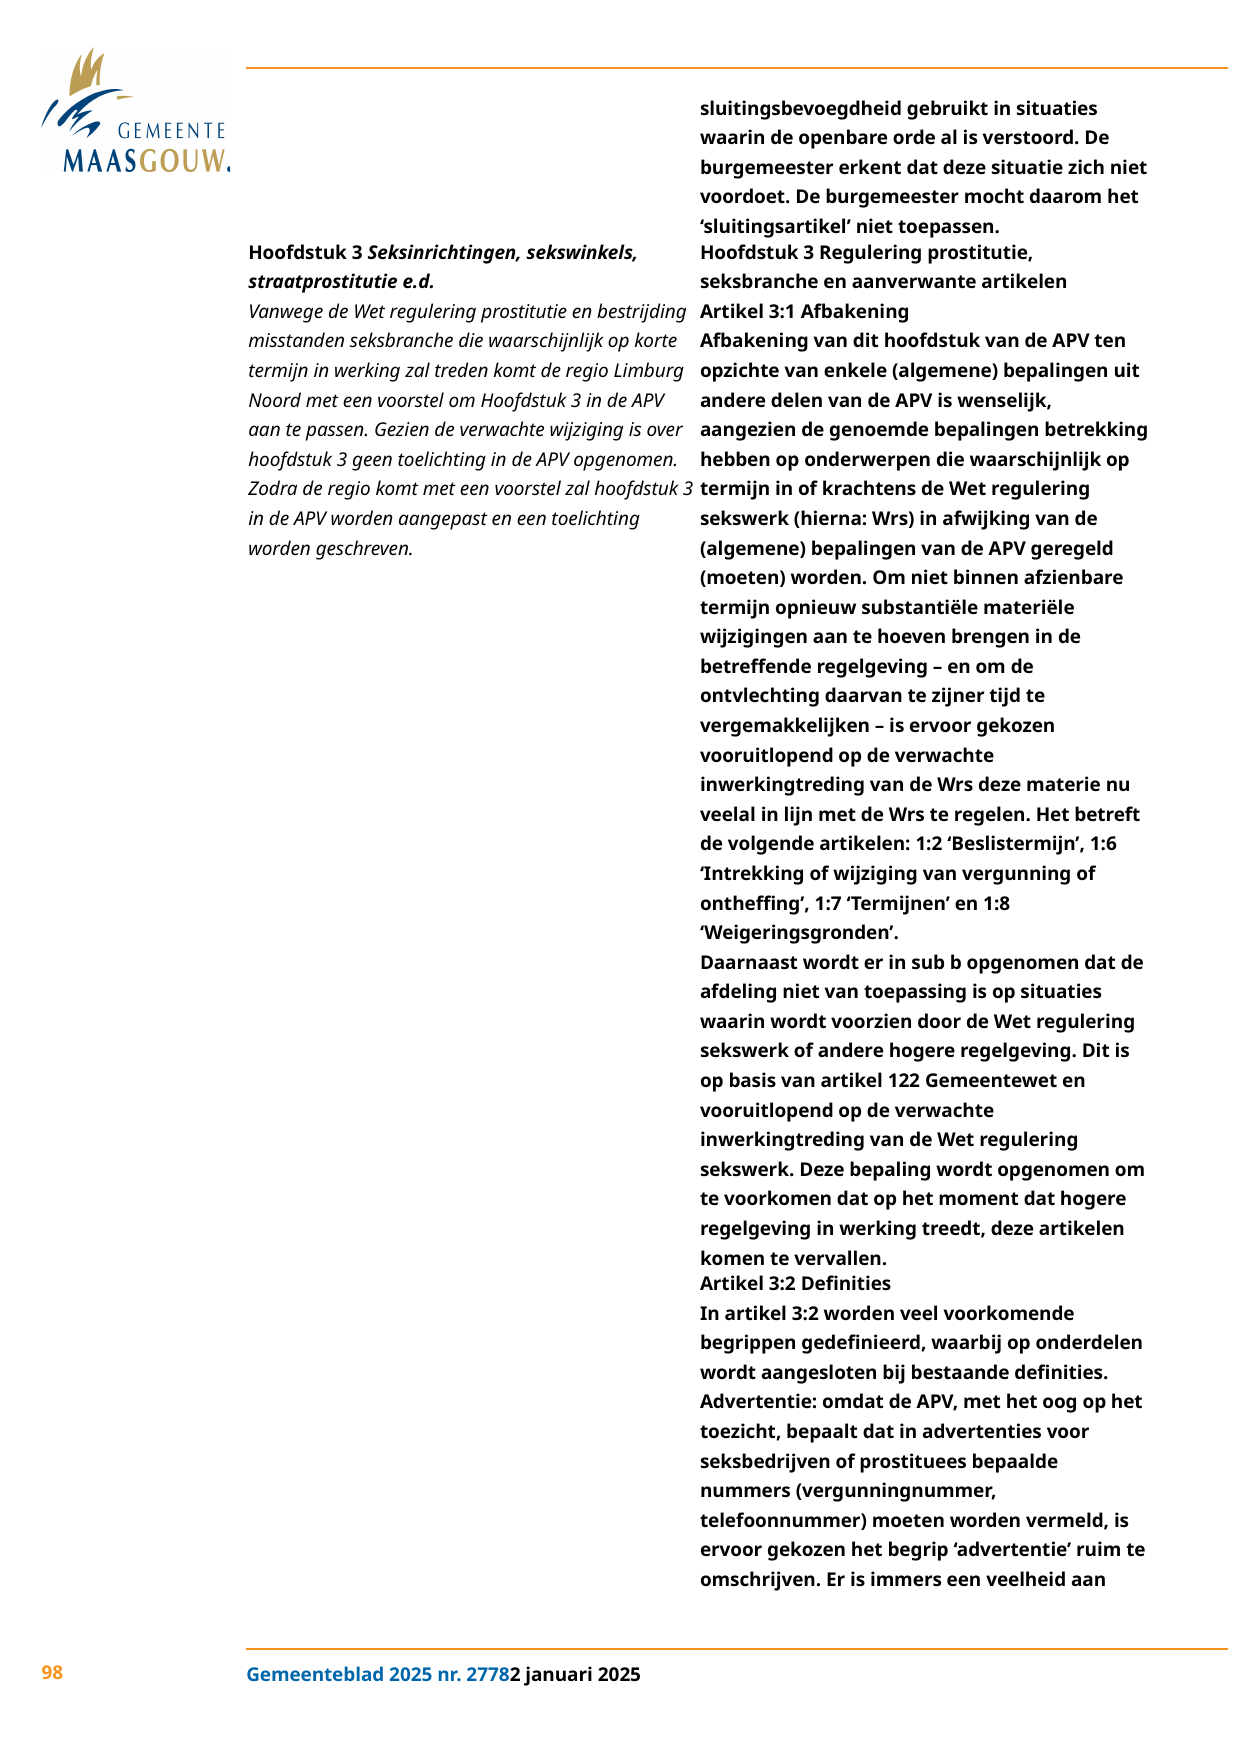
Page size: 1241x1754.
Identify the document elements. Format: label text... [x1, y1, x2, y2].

table_cell [248, 95, 700, 239]
table_cell [248, 1270, 700, 1592]
table_cell Hoofdstuk 3 Seksinrichtingen, sekswinkels, straatprostitutie e.d. Vanwege de Wet regulering prostitutie en bestrijding misstanden seksbranche die waarschijnlijk op korte termijn in werking zal treden komt de regio Limburg Noord met een voorstel om Hoofdstuk 3 in de APV aan te passen. Gezien de verwachte wijziging is over hoofdstuk 3 geen toelichting in de APV opgenomen. Zodra de regio komt met een voorstel zal hoofdstuk 3 in de APV worden aangepast en een toelichting worden geschreven. [248, 239, 700, 1270]
picture [41, 47, 231, 172]
table_cell Artikel 3:2 Definities In artikel 3:2 worden veel voorkomende begrippen gedefinieerd, waarbij op onderdelen wordt aangesloten bij bestaande definities. Advertentie: omdat de APV, met het oog op het toezicht, bepaalt dat in advertenties voor seksbedrijven of prostituees bepaalde nummers (vergunningnummer, telefoonnummer) moeten worden vermeld, is ervoor gekozen het begrip ‘advertentie’ ruim te omschrijven. Er is immers een veelheid aan [700, 1270, 1152, 1592]
table_cell Hoofdstuk 3 Regulering prostitutie, seksbranche en aanverwante artikelen Artikel 3:1 Afbakening Afbakening van dit hoofdstuk van de APV ten opzichte van enkele (algemene) bepalingen uit andere delen van de APV is wenselijk, aangezien de genoemde bepalingen betrekking hebben op onderwerpen die waarschijnlijk op termijn in of krachtens de Wet regulering sekswerk (hierna: Wrs) in afwijking van de (algemene) bepalingen van de APV geregeld (moeten) worden. Om niet binnen afzienbare termijn opnieuw substantiële materiële wijzigingen aan te hoeven brengen in de betreffende regelgeving – en om de ontvlechting daarvan te zijner tijd te vergemakkelijken – is ervoor gekozen vooruitlopend op de verwachte inwerkingtreding van de Wrs deze materie nu veelal in lijn met de Wrs te regelen. Het betreft de volgende artikelen: 1:2 ‘Beslistermijn’, 1:6 ‘Intrekking of wijziging van vergunning of ontheffing’, 1:7 ‘Termijnen’ en 1:8 ‘Weigeringsgronden’. Daarnaast wordt er in sub b opgenomen dat de afdeling niet van toepassing is op situaties waarin wordt voorzien door de Wet regulering sekswerk of andere hogere regelgeving. Dit is op basis van artikel 122 Gemeentewet en vooruitlopend op de verwachte inwerkingtreding van de Wet regulering sekswerk. Deze bepaling wordt opgenomen om te voorkomen dat op het moment dat hogere regelgeving in werking treedt, deze artikelen komen te vervallen. [700, 239, 1152, 1270]
table_cell sluitingsbevoegdheid gebruikt in situaties waarin de openbare orde al is verstoord. De burgemeester erkent dat deze situatie zich niet voordoet. De burgemeester mocht daarom het ‘sluitingsartikel’ niet toepassen. [700, 95, 1152, 239]
